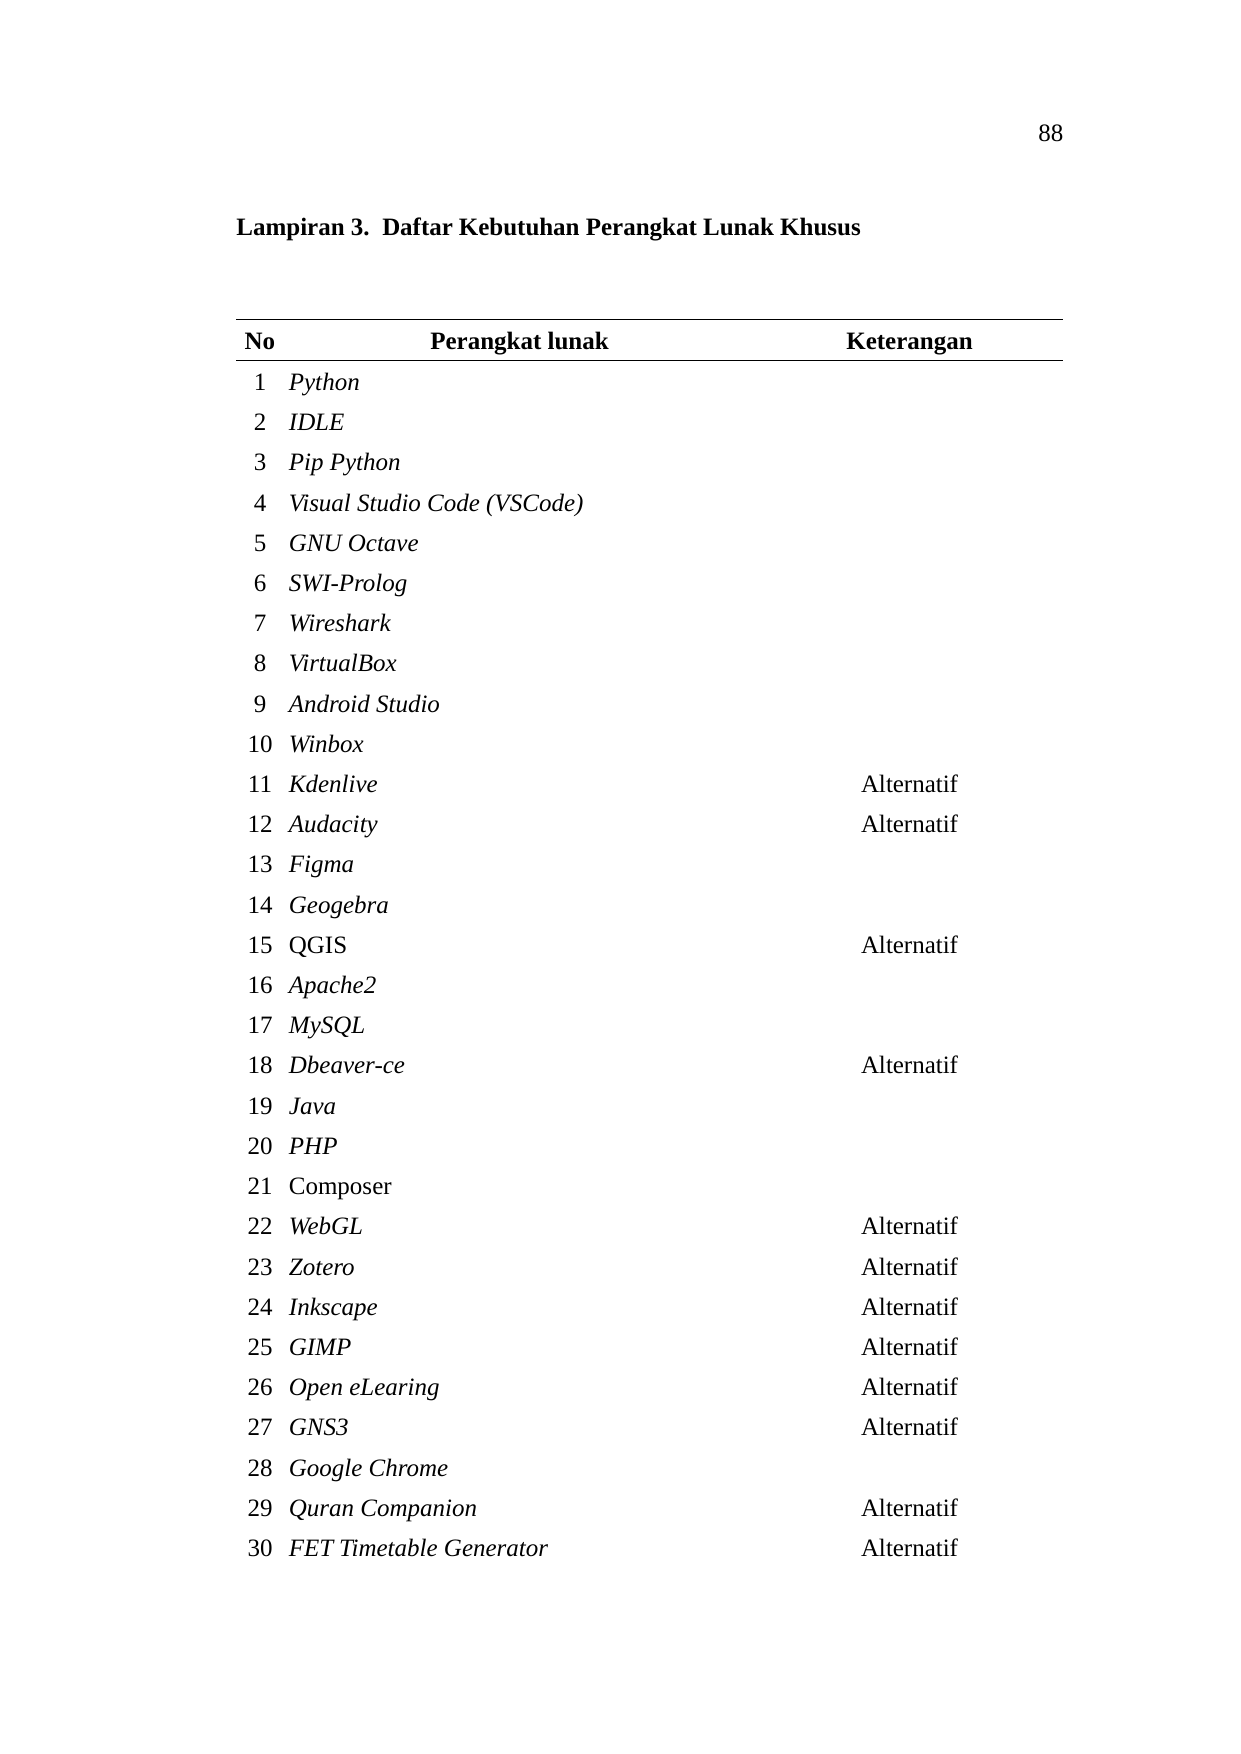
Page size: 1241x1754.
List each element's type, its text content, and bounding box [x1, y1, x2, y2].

table_cell Alternatif [756, 1045, 1063, 1085]
table_cell Alternatif [756, 764, 1063, 804]
subtitle Daftar Kebutuhan Perangkat Lunak Khusus [236, 212, 1063, 241]
table_cell 6 [236, 563, 283, 603]
table_cell 25 [236, 1326, 283, 1367]
table_cell [756, 603, 1063, 643]
table_cell Alternatif [756, 1326, 1063, 1367]
table_header No [236, 320, 283, 360]
table_cell Kdenlive [283, 764, 756, 804]
table_cell 10 [236, 723, 283, 763]
table_cell Dbeaver-ce [283, 1045, 756, 1085]
table_cell GNS3 [283, 1407, 756, 1447]
table_cell 14 [236, 884, 283, 924]
table_cell 20 [236, 1125, 283, 1166]
table_cell 5 [236, 522, 283, 562]
table_cell [756, 482, 1063, 522]
table_cell PHP [283, 1125, 756, 1166]
table_cell FET Timetable Generator [283, 1528, 756, 1568]
table_cell Alternatif [756, 1286, 1063, 1326]
table_cell [756, 522, 1063, 562]
table_cell Alternatif [756, 1407, 1063, 1447]
table_cell 26 [236, 1367, 283, 1407]
table_cell 2 [236, 402, 283, 442]
table_cell Google Chrome [283, 1447, 756, 1487]
table_cell QGIS [283, 924, 756, 964]
table_cell 11 [236, 764, 283, 804]
table_cell 9 [236, 683, 283, 723]
table_cell SWI-Prolog [283, 563, 756, 603]
table_cell 29 [236, 1487, 283, 1527]
table_cell [756, 402, 1063, 442]
table_cell Quran Companion [283, 1487, 756, 1527]
table_cell 4 [236, 482, 283, 522]
table_cell Alternatif [756, 1487, 1063, 1527]
table_cell Java [283, 1085, 756, 1125]
table_cell 21 [236, 1166, 283, 1206]
table_cell [756, 683, 1063, 723]
table_cell Alternatif [756, 1367, 1063, 1407]
table_cell Android Studio [283, 683, 756, 723]
table_cell 7 [236, 603, 283, 643]
table_cell 8 [236, 643, 283, 683]
table_cell 13 [236, 844, 283, 884]
table_cell [756, 1166, 1063, 1206]
table_cell Winbox [283, 723, 756, 763]
table_cell 27 [236, 1407, 283, 1447]
table_cell 22 [236, 1206, 283, 1246]
table_cell Alternatif [756, 924, 1063, 964]
table_cell [756, 643, 1063, 683]
table_cell [756, 1005, 1063, 1045]
table_cell [756, 1085, 1063, 1125]
table_cell Figma [283, 844, 756, 884]
table_cell [756, 844, 1063, 884]
table_cell 12 [236, 804, 283, 844]
table_cell 3 [236, 442, 283, 482]
table_cell Wireshark [283, 603, 756, 643]
table_cell [756, 1447, 1063, 1487]
table_cell MySQL [283, 1005, 756, 1045]
table_cell Audacity [283, 804, 756, 844]
table_cell Alternatif [756, 804, 1063, 844]
table_cell 23 [236, 1246, 283, 1286]
table_cell Inkscape [283, 1286, 756, 1326]
table_cell 18 [236, 1045, 283, 1085]
table_cell Open eLearing [283, 1367, 756, 1407]
table_header Keterangan [756, 320, 1063, 360]
table_cell Composer [283, 1166, 756, 1206]
table_cell Python [283, 361, 756, 402]
table_cell Visual Studio Code (VSCode) [283, 482, 756, 522]
table_cell Alternatif [756, 1246, 1063, 1286]
table_cell 28 [236, 1447, 283, 1487]
table_cell Alternatif [756, 1206, 1063, 1246]
table_cell [756, 1125, 1063, 1166]
table_cell 19 [236, 1085, 283, 1125]
table_cell [756, 563, 1063, 603]
table_cell 15 [236, 924, 283, 964]
table_cell 1 [236, 361, 283, 402]
table_cell GIMP [283, 1326, 756, 1367]
table_cell Apache2 [283, 965, 756, 1005]
table_cell Zotero [283, 1246, 756, 1286]
table_cell 17 [236, 1005, 283, 1045]
table_cell WebGL [283, 1206, 756, 1246]
table_cell GNU Octave [283, 522, 756, 562]
table_cell IDLE [283, 402, 756, 442]
table_cell Alternatif [756, 1528, 1063, 1568]
table_cell [756, 884, 1063, 924]
table_cell 16 [236, 965, 283, 1005]
table_cell Geogebra [283, 884, 756, 924]
table_cell [756, 442, 1063, 482]
table_cell Pip Python [283, 442, 756, 482]
table_header Perangkat lunak [283, 320, 756, 360]
table_cell [756, 723, 1063, 763]
table_cell 30 [236, 1528, 283, 1568]
table_cell 24 [236, 1286, 283, 1326]
table_cell [756, 965, 1063, 1005]
table_cell [756, 361, 1063, 402]
table_cell VirtualBox [283, 643, 756, 683]
